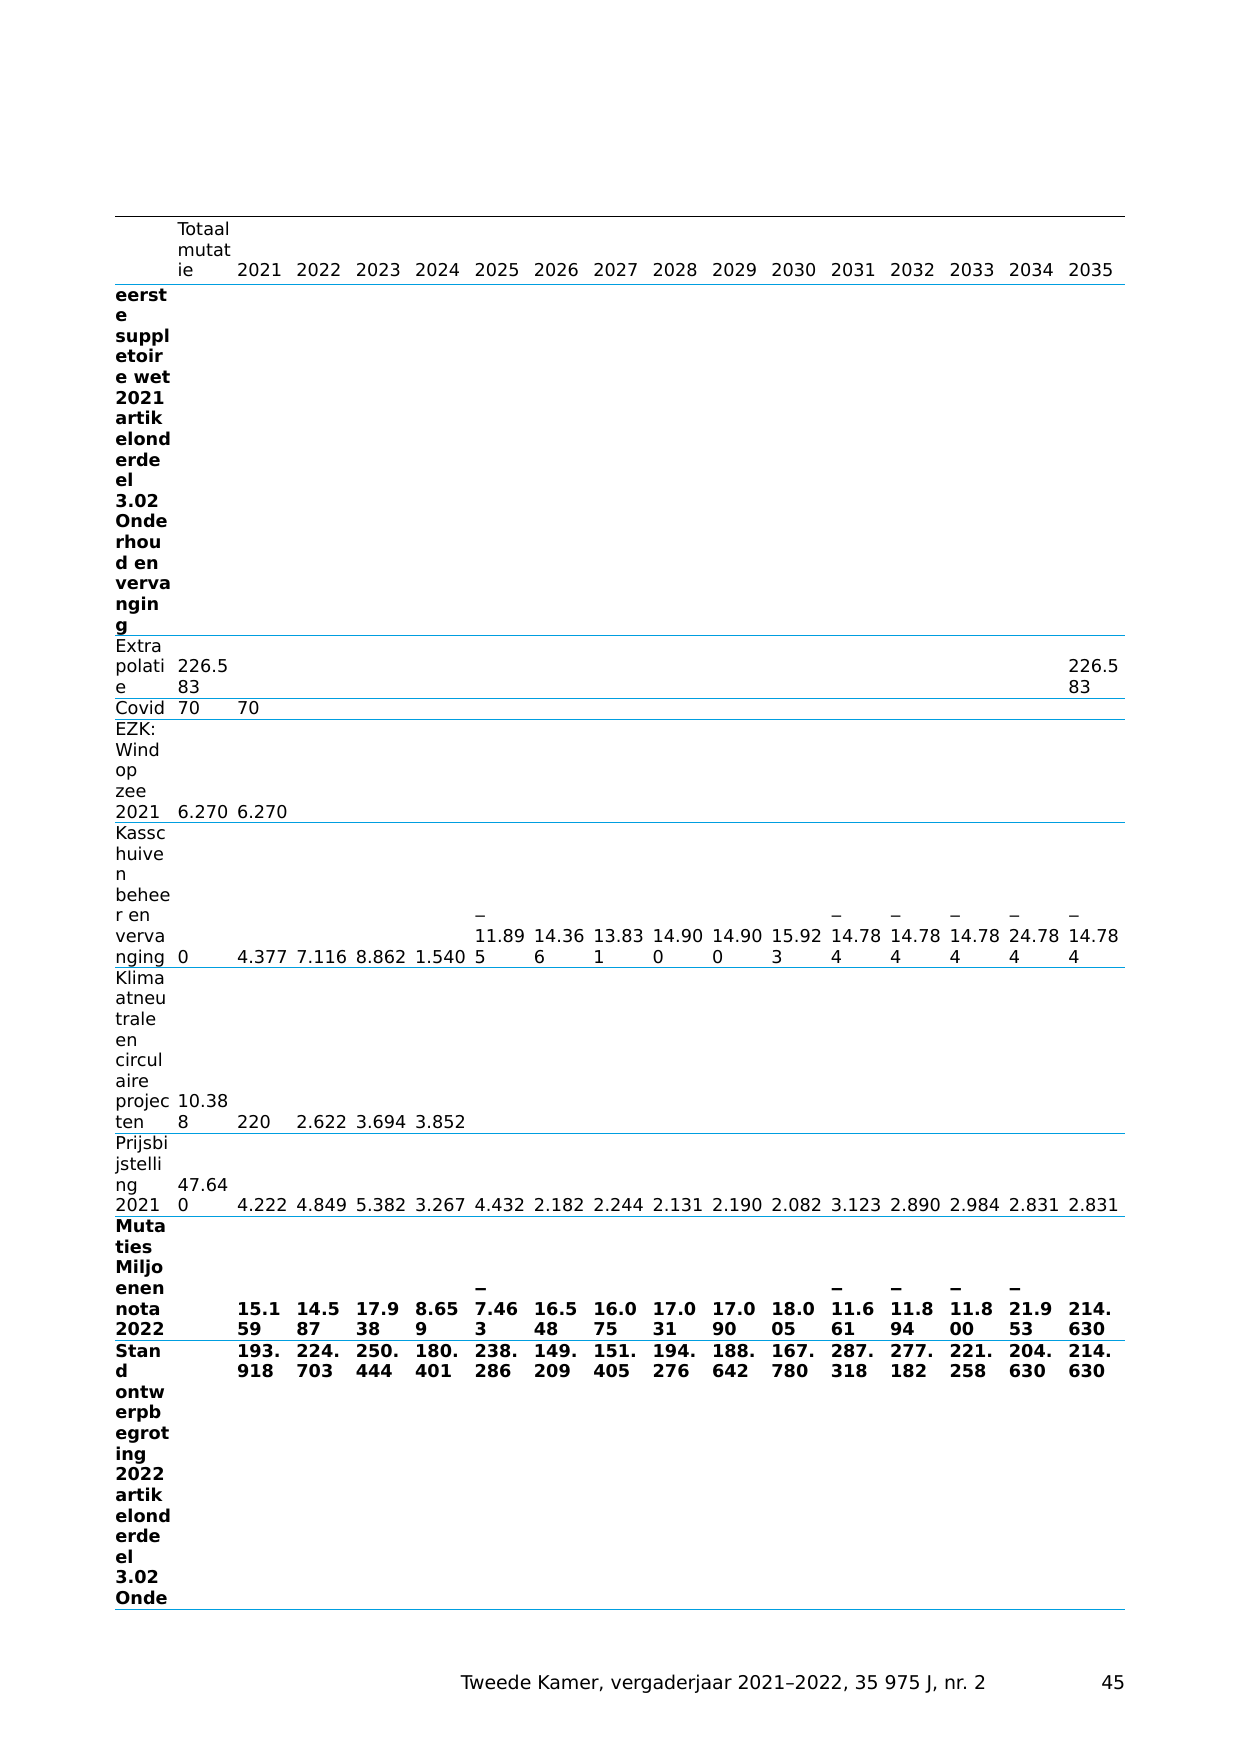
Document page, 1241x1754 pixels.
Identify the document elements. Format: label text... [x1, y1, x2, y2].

table_cell [175, 1341, 234, 1609]
table_cell 2.244 [590, 1134, 649, 1216]
table_cell [650, 720, 709, 822]
table_cell 18.005 [768, 1217, 828, 1340]
table_cell 224.703 [293, 1341, 353, 1609]
table_cell 6.270 [234, 720, 293, 822]
table_cell 2024 [412, 217, 471, 284]
table_cell 151.405 [590, 1341, 649, 1609]
table_cell [1065, 720, 1125, 822]
table_cell 1.540 [412, 823, 471, 967]
table_cell [946, 285, 1006, 635]
table_cell 0 [175, 823, 234, 967]
table_cell [1065, 285, 1125, 635]
table_cell [828, 285, 887, 635]
table_cell eerste suppletoire wet 2021 artikelonderdeel 3.02 Onderhoud en vervanging [115, 285, 174, 635]
table_cell [590, 699, 649, 719]
table_cell [768, 699, 828, 719]
table_cell [531, 285, 590, 635]
table_cell 226.583 [1065, 636, 1125, 697]
table_cell [353, 636, 412, 697]
table_cell [531, 720, 590, 822]
table_cell 3.267 [412, 1134, 471, 1216]
table_cell [650, 285, 709, 635]
table_cell [293, 699, 353, 719]
table_cell [768, 720, 828, 822]
table_cell 167.780 [768, 1341, 828, 1609]
table_cell 8.659 [412, 1217, 471, 1340]
table_cell 16.548 [531, 1217, 590, 1340]
table_cell [650, 636, 709, 697]
table_cell 3.694 [353, 968, 412, 1133]
table_cell 17.090 [709, 1217, 768, 1340]
table_cell [709, 636, 768, 697]
table_cell [1006, 720, 1065, 822]
table_cell [828, 968, 887, 1133]
table_cell 149.209 [531, 1341, 590, 1609]
table_cell [412, 699, 471, 719]
table_cell [590, 285, 649, 635]
table_cell 2.131 [650, 1134, 709, 1216]
table_cell 4.377 [234, 823, 293, 967]
table_cell [1065, 699, 1125, 719]
table_cell 250.444 [353, 1341, 412, 1609]
table_cell Covid [115, 699, 174, 719]
table_cell 214.630 [1065, 1341, 1125, 1609]
table_cell 3.852 [412, 968, 471, 1133]
table_cell [887, 699, 946, 719]
table_cell [768, 285, 828, 635]
table_cell [887, 720, 946, 822]
table_cell ‒ 11.895 [471, 823, 531, 967]
table_cell [531, 699, 590, 719]
table_cell 4.849 [293, 1134, 353, 1216]
table_cell [471, 968, 531, 1133]
table_cell [828, 699, 887, 719]
table_cell Prijsbijstelling 2021 [115, 1134, 174, 1216]
table_cell 15.923 [768, 823, 828, 967]
table_cell ‒ 21.953 [1006, 1217, 1065, 1340]
table_cell Stand ontwerpbegroting 2022 artikelonderdeel 3.02 Onde [115, 1341, 174, 1609]
table_cell 2.890 [887, 1134, 946, 1216]
table_cell [175, 1217, 234, 1340]
table_cell 2027 [590, 217, 649, 284]
table_cell [946, 699, 1006, 719]
table_cell 16.075 [590, 1217, 649, 1340]
table_cell [115, 217, 174, 284]
table_cell [471, 285, 531, 635]
table_cell ‒ 24.784 [1006, 823, 1065, 967]
table_cell [471, 636, 531, 697]
table_cell [1065, 968, 1125, 1133]
table_cell 188.642 [709, 1341, 768, 1609]
table_cell 8.862 [353, 823, 412, 967]
table_cell EZK: Wind op zee 2021 [115, 720, 174, 822]
table_cell [353, 720, 412, 822]
table_cell 70 [234, 699, 293, 719]
table_header Tabel 12 Artikel 3 Beheer, onderhoud en vervanging (bedragen x € 1.000) [115, 191, 1125, 216]
table_cell [887, 968, 946, 1133]
table_cell 14.900 [709, 823, 768, 967]
table_cell [709, 699, 768, 719]
table_cell [412, 720, 471, 822]
table_cell 10.388 [175, 968, 234, 1133]
table_cell [590, 968, 649, 1133]
table_cell 2035 [1065, 217, 1125, 284]
table_cell 2026 [531, 217, 590, 284]
table_cell [1006, 968, 1065, 1133]
table_cell 204.630 [1006, 1341, 1065, 1609]
table_cell [353, 699, 412, 719]
table_cell [531, 636, 590, 697]
table_cell [234, 285, 293, 635]
table_cell 47.640 [175, 1134, 234, 1216]
table_cell [471, 699, 531, 719]
table_cell 2.831 [1065, 1134, 1125, 1216]
table_cell [946, 720, 1006, 822]
table_cell 14.366 [531, 823, 590, 967]
table_cell 180.401 [412, 1341, 471, 1609]
table_cell [293, 636, 353, 697]
table_cell 214.630 [1065, 1217, 1125, 1340]
table_cell Klimaatneutrale en circulaire projecten [115, 968, 174, 1133]
table_cell ‒ 14.784 [1065, 823, 1125, 967]
table_cell [946, 968, 1006, 1133]
table_cell ‒ 7.463 [471, 1217, 531, 1340]
table_cell 2034 [1006, 217, 1065, 284]
table_cell 5.382 [353, 1134, 412, 1216]
table_cell 194.276 [650, 1341, 709, 1609]
table_cell [1006, 699, 1065, 719]
table_cell ‒ 11.661 [828, 1217, 887, 1340]
table_cell 17.031 [650, 1217, 709, 1340]
table_cell [293, 720, 353, 822]
table_cell [709, 968, 768, 1133]
table_cell Mutaties Miljoenennota 2022 [115, 1217, 174, 1340]
table_cell [828, 636, 887, 697]
table_cell 2022 [293, 217, 353, 284]
table_cell 238.286 [471, 1341, 531, 1609]
table_cell 2.831 [1006, 1134, 1065, 1216]
table_cell 2031 [828, 217, 887, 284]
table_cell 220 [234, 968, 293, 1133]
table_cell 277.182 [887, 1341, 946, 1609]
table_cell 6.270 [175, 720, 234, 822]
table_cell 2.182 [531, 1134, 590, 1216]
table_cell 7.116 [293, 823, 353, 967]
table_cell [412, 636, 471, 697]
table_cell [768, 636, 828, 697]
table_cell 14.587 [293, 1217, 353, 1340]
table_cell 2.622 [293, 968, 353, 1133]
table_cell [590, 720, 649, 822]
table_cell 2030 [768, 217, 828, 284]
table_cell 2.984 [946, 1134, 1006, 1216]
table_cell [353, 285, 412, 635]
table_cell Totaal mutatie [175, 217, 234, 284]
table_cell Extrapolatie [115, 636, 174, 697]
table_cell [650, 699, 709, 719]
table_cell 193.918 [234, 1341, 293, 1609]
table_cell 2032 [887, 217, 946, 284]
table_cell [175, 285, 234, 635]
table_cell [768, 968, 828, 1133]
table_cell 14.900 [650, 823, 709, 967]
table_cell 287.318 [828, 1341, 887, 1609]
table_cell [887, 636, 946, 697]
table_cell 3.123 [828, 1134, 887, 1216]
table_cell 2.190 [709, 1134, 768, 1216]
table_cell [828, 720, 887, 822]
table_cell ‒ 11.894 [887, 1217, 946, 1340]
table_cell 4.222 [234, 1134, 293, 1216]
table_cell ‒ 11.800 [946, 1217, 1006, 1340]
table_cell [531, 968, 590, 1133]
table_cell [471, 720, 531, 822]
table_cell [709, 720, 768, 822]
table_cell 221.258 [946, 1341, 1006, 1609]
table_cell Kasschuiven beheer en vervanging [115, 823, 174, 967]
table_cell [234, 636, 293, 697]
table_cell 2023 [353, 217, 412, 284]
table_cell 17.938 [353, 1217, 412, 1340]
table_cell [412, 285, 471, 635]
table_cell [650, 968, 709, 1133]
table_cell 2.082 [768, 1134, 828, 1216]
table_cell 15.159 [234, 1217, 293, 1340]
table_cell 2029 [709, 217, 768, 284]
table_cell [887, 285, 946, 635]
table_cell 2021 [234, 217, 293, 284]
table_cell ‒ 14.784 [887, 823, 946, 967]
table_cell [709, 285, 768, 635]
table_cell [1006, 285, 1065, 635]
table_cell 4.432 [471, 1134, 531, 1216]
table_cell [946, 636, 1006, 697]
table_cell [590, 636, 649, 697]
table_cell 13.831 [590, 823, 649, 967]
table_cell 2025 [471, 217, 531, 284]
table_cell [293, 285, 353, 635]
table_cell 70 [175, 699, 234, 719]
table_cell ‒ 14.784 [828, 823, 887, 967]
table_cell [1006, 636, 1065, 697]
table_cell 2028 [650, 217, 709, 284]
table_cell 226.583 [175, 636, 234, 697]
table_cell 2033 [946, 217, 1006, 284]
table_cell ‒ 14.784 [946, 823, 1006, 967]
